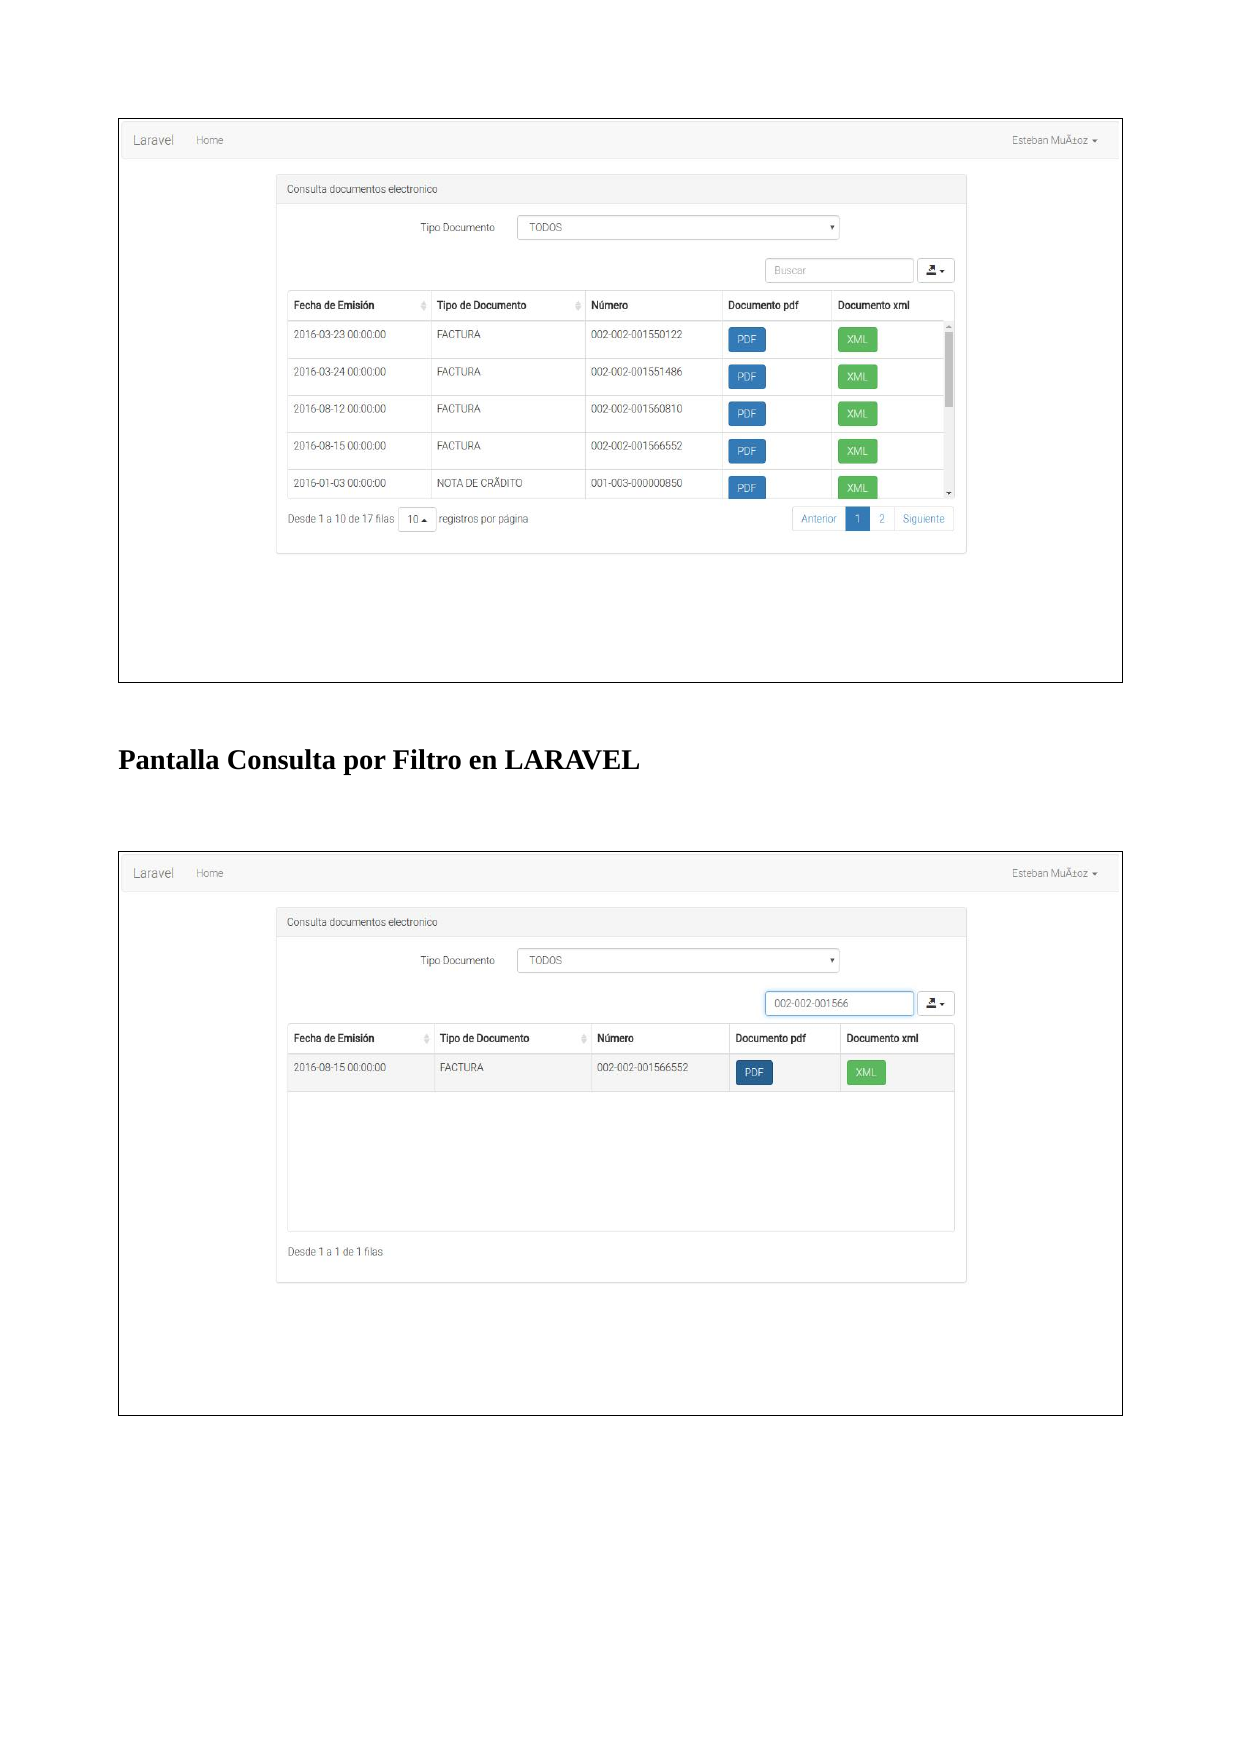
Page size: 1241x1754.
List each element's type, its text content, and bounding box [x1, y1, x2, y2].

picture [121, 121, 1119, 680]
picture [121, 854, 1119, 1413]
text Pantalla Consulta por Filtro en LARAVEL [118, 743, 1122, 776]
